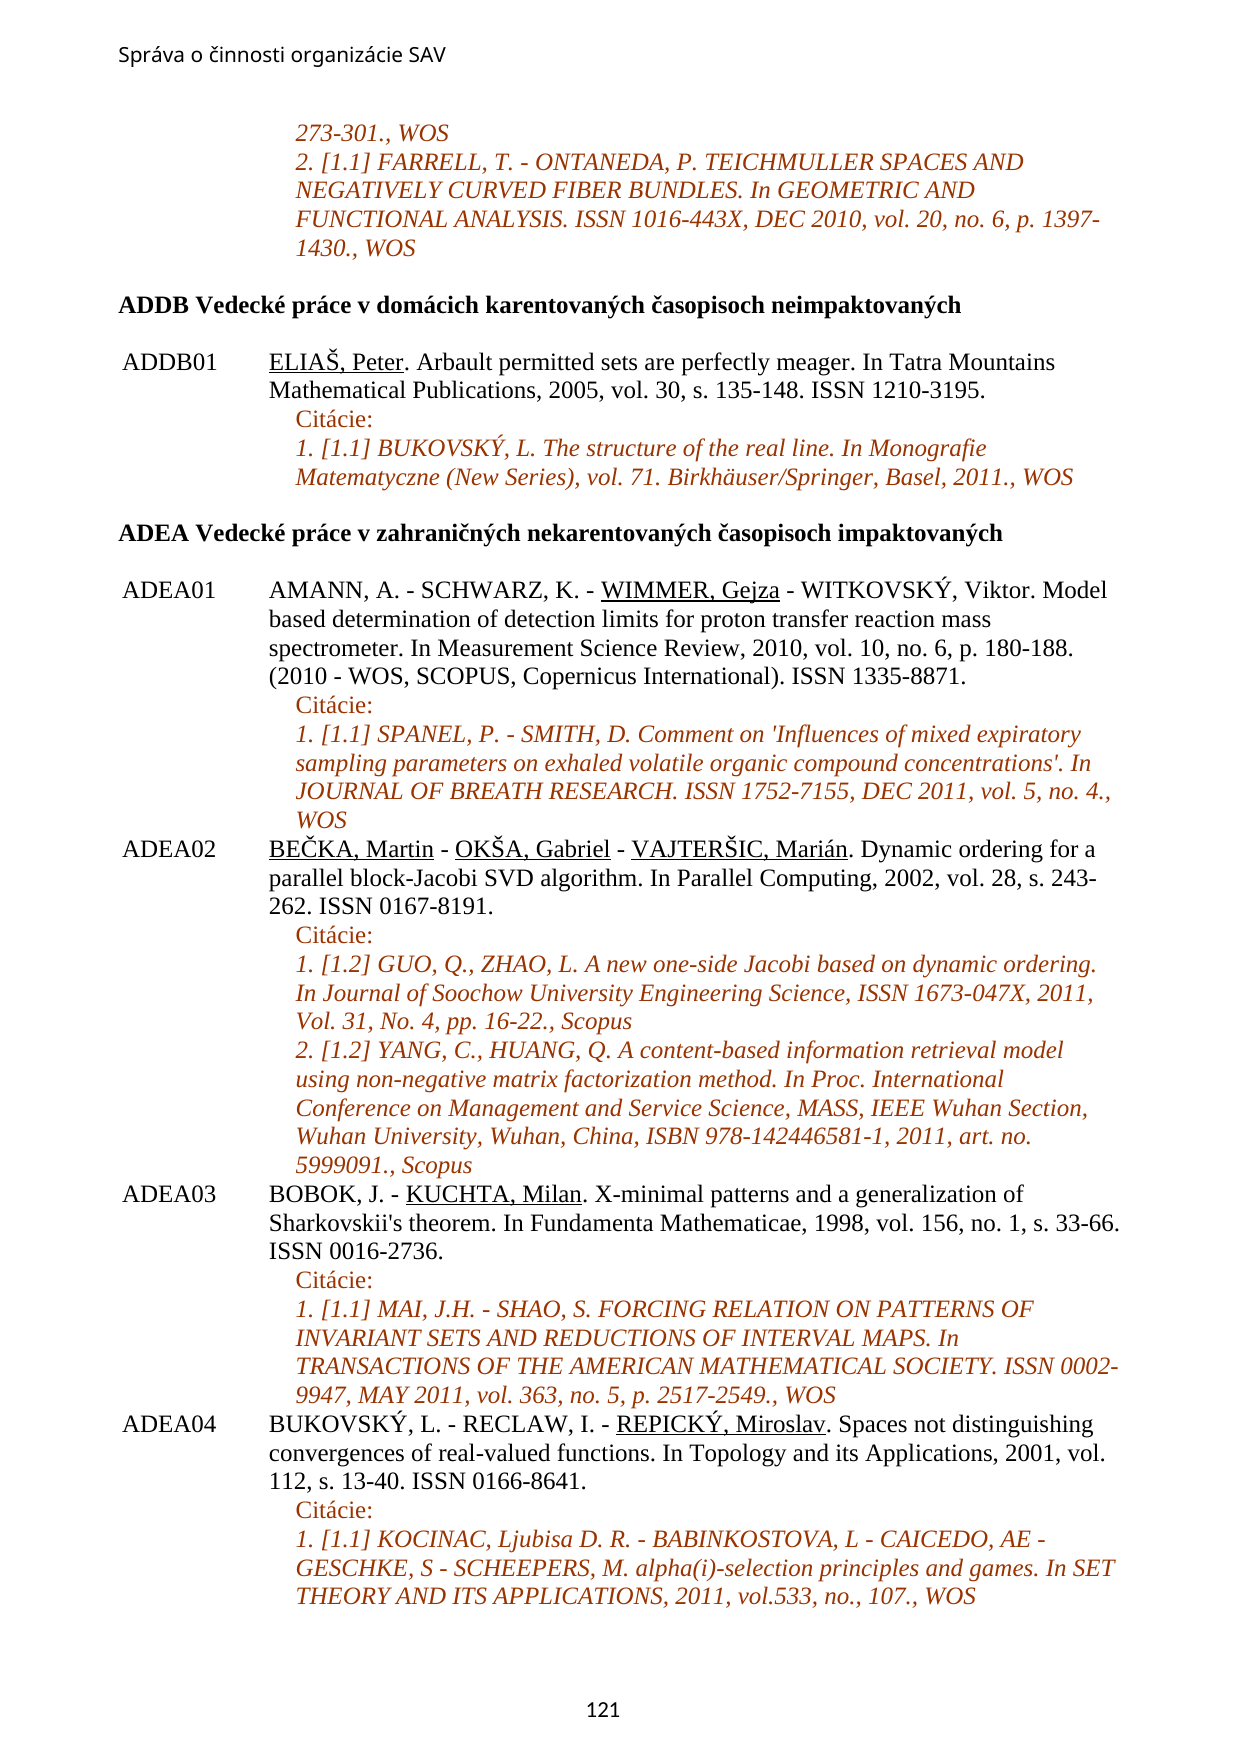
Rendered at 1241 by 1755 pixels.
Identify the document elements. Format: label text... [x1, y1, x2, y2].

text 1. [1.1] SPANEL, P. - SMITH, D. Comment on 'Influences of mixed expiratory sampling parameters on exhaled volatile organic compound concentrations'. In JOURNAL OF BREATH RESEARCH. ISSN 1752-7155, DEC 2011, vol. 5, no. 4., WOS [295, 719, 1122, 834]
table_header ADEA04 [122, 1409, 269, 1495]
text Citácie: [295, 1495, 1122, 1524]
text ADEA Vedecké práce v zahraničných nekarentovaných časopisoch impaktovaných [118, 518, 1122, 575]
table_header ADEA02 [122, 834, 269, 920]
text 1. [1.1] KOCINAC, Ljubisa D. R. - BABINKOSTOVA, L - CAICEDO, AE - GESCHKE, S - SCHEEPERS, M. alpha(i)-selection principles and games. In SET THEORY AND ITS APPLICATIONS, 2011, vol.533, no., 107., WOS [295, 1524, 1122, 1610]
text 1. [1.2] GUO, Q., ZHAO, L. A new one-side Jacobi based on dynamic ordering. In Journal of Soochow University Engineering Science, ISSN 1673-047X, 2011, Vol. 31, No. 4, pp. 16-22., Scopus [295, 949, 1122, 1035]
text Citácie: [295, 690, 1122, 719]
table_header ELIAŠ, Peter. Arbault permitted sets are perfectly meager. In Tatra Mountains Mathematical Publications, 2005, vol. 30, s. 135-148. ISSN 1210-3195. [269, 347, 1122, 404]
text 2. [1.1] FARRELL, T. - ONTANEDA, P. TEICHMULLER SPACES AND NEGATIVELY CURVED FIBER BUNDLES. In GEOMETRIC AND FUNCTIONAL ANALYSIS. ISSN 1016-443X, DEC 2010, vol. 20, no. 6, p. 1397-1430., WOS [295, 147, 1122, 290]
table_header BOBOK, J. - KUCHTA, Milan. X-minimal patterns and a generalization of Sharkovskii's theorem. In Fundamenta Mathematicae, 1998, vol. 156, no. 1, s. 33-66. ISSN 0016-2736. [269, 1179, 1122, 1265]
table_header BEČKA, Martin - OKŠA, Gabriel - VAJTERŠIC, Marián. Dynamic ordering for a parallel block-Jacobi SVD algorithm. In Parallel Computing, 2002, vol. 28, s. 243-262. ISSN 0167-8191. [269, 834, 1122, 920]
text 1. [1.1] MAI, J.H. - SHAO, S. FORCING RELATION ON PATTERNS OF INVARIANT SETS AND REDUCTIONS OF INTERVAL MAPS. In TRANSACTIONS OF THE AMERICAN MATHEMATICAL SOCIETY. ISSN 0002-9947, MAY 2011, vol. 363, no. 5, p. 2517-2549., WOS [295, 1294, 1122, 1409]
text ADDB Vedecké práce v domácich karentovaných časopisoch neimpaktovaných [118, 290, 1122, 347]
text Citácie: [295, 1265, 1122, 1294]
table_header ADEA03 [122, 1179, 269, 1265]
table_header ADDB01 [122, 347, 269, 404]
table_header BUKOVSKÝ, L. - RECLAW, I. - REPICKÝ, Miroslav. Spaces not distinguishing convergences of real-valued functions. In Topology and its Applications, 2001, vol. 112, s. 13-40. ISSN 0166-8641. [269, 1409, 1122, 1495]
text Citácie: [295, 404, 1122, 433]
text 1. [1.1] BUKOVSKÝ, L. The structure of the real line. In Monografie Matematyczne (New Series), vol. 71. Birkhäuser/Springer, Basel, 2011., WOS [295, 433, 1122, 518]
text 273-301., WOS [295, 118, 1122, 147]
table_header ADEA01 [122, 575, 269, 690]
table_header AMANN, A. - SCHWARZ, K. - WIMMER, Gejza - WITKOVSKÝ, Viktor. Model based determination of detection limits for proton transfer reaction mass spectrometer. In Measurement Science Review, 2010, vol. 10, no. 6, p. 180-188. (2010 - WOS, SCOPUS, Copernicus International). ISSN 1335-8871. [269, 575, 1122, 690]
text Citácie: [295, 920, 1122, 949]
text 2. [1.2] YANG, C., HUANG, Q. A content-based information retrieval model using non-negative matrix factorization method. In Proc. International Conference on Management and Service Science, MASS, IEEE Wuhan Section, Wuhan University, Wuhan, China, ISBN 978-142446581-1, 2011, art. no. 5999091., Scopus [295, 1035, 1122, 1179]
